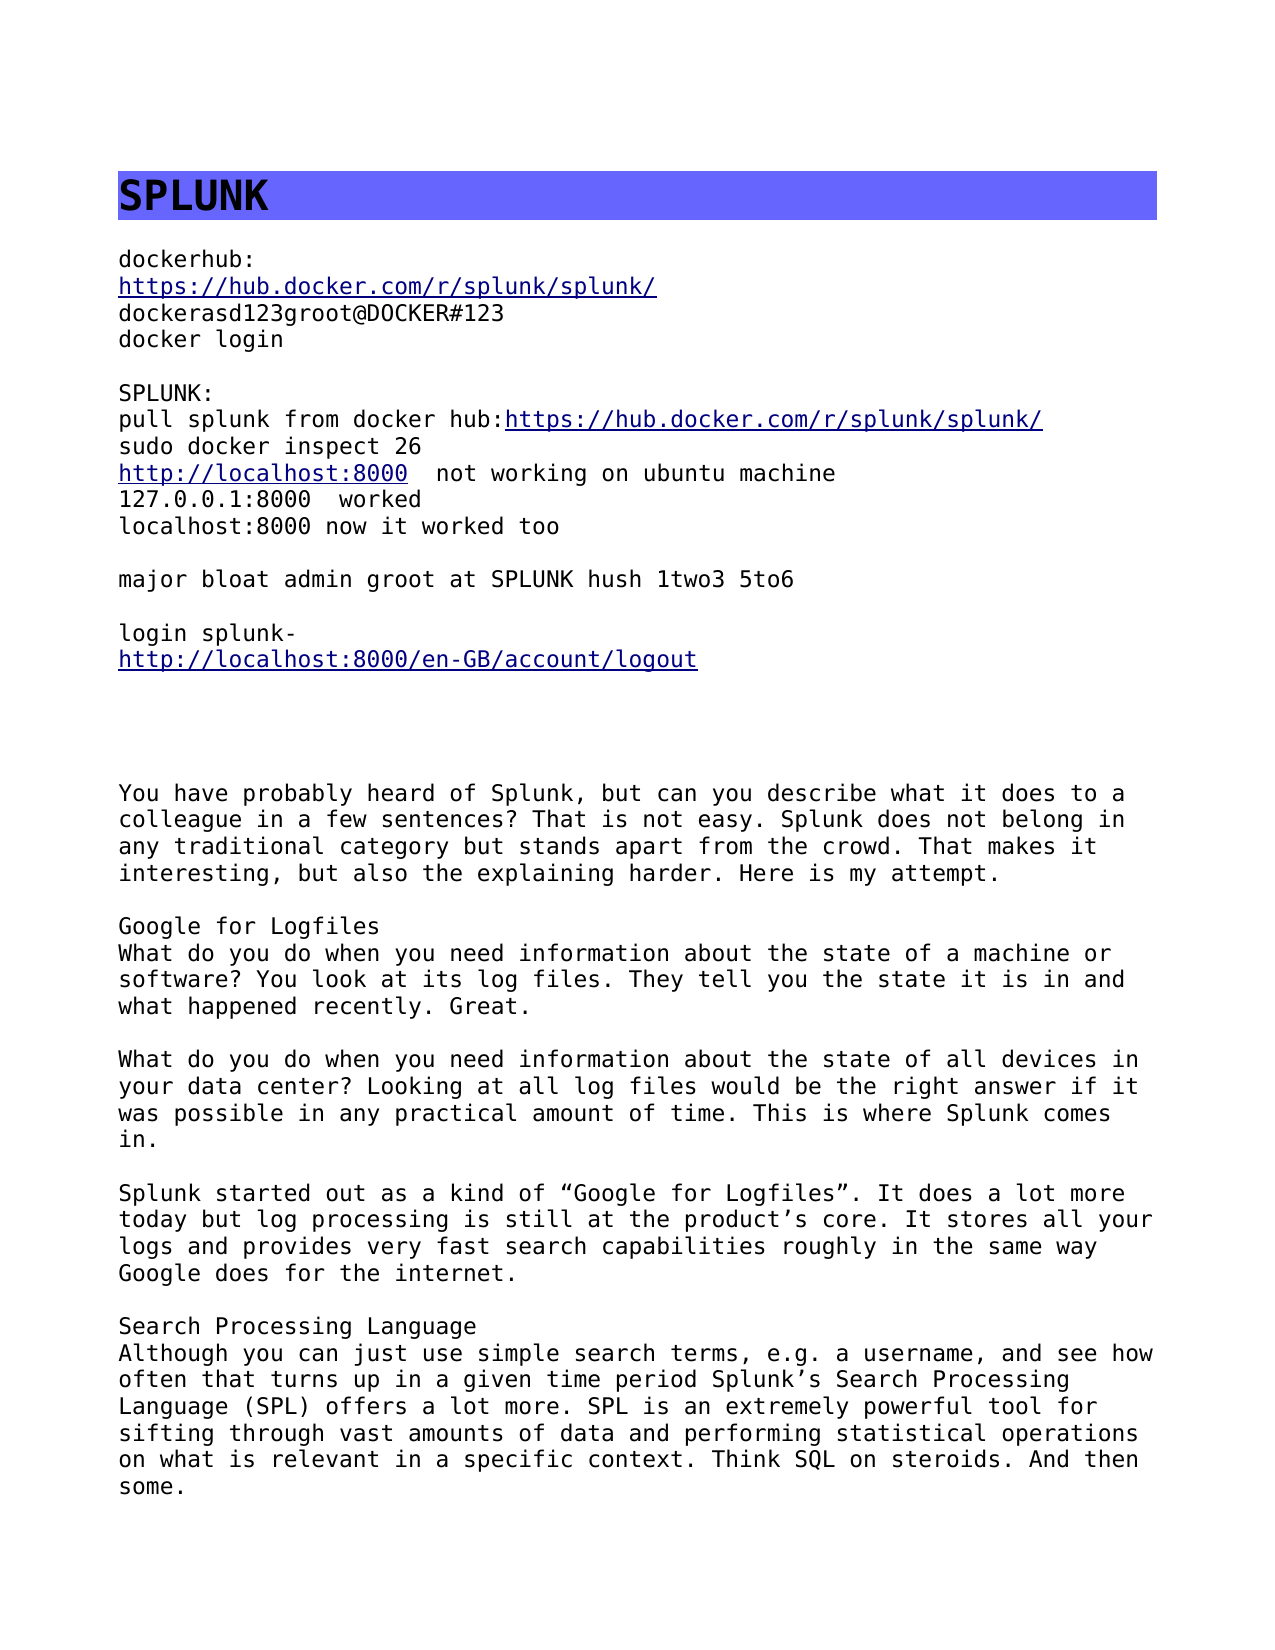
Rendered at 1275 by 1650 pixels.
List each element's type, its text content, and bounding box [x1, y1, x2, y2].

text sudo docker inspect 26 [118, 433, 1157, 460]
text localhost:8000 now it worked too [118, 513, 1157, 540]
text dockerhub: [118, 247, 1157, 273]
text docker login [118, 327, 1157, 353]
text dockerasd123groot@DOCKER#123 [118, 300, 1157, 327]
text SPLUNK [118, 171, 1157, 220]
text Search Processing Language [118, 1313, 1157, 1340]
text What do you do when you need information about the state of a machine or software? You look at its log files. They tell you the state it is in and what happened recently. Great. [118, 940, 1157, 1020]
text Google for Logfiles [118, 913, 1157, 940]
text http://localhost:8000 not working on ubuntu machine [118, 460, 1157, 487]
text SPLUNK: [118, 380, 1157, 407]
text What do you do when you need information about the state of all devices in your data center? Looking at all log files would be the right answer if it was possible in any practical amount of time. This is where Splunk comes in. [118, 1047, 1157, 1153]
text pull splunk from docker hub:https://hub.docker.com/r/splunk/splunk/ [118, 407, 1157, 433]
text login splunk- [118, 620, 1157, 647]
text You have probably heard of Splunk, but can you describe what it does to a colleague in a few sentences? That is not easy. Splunk does not belong in any traditional category but stands apart from the crowd. That makes it interesting, but also the explaining harder. Here is my attempt. [118, 780, 1157, 887]
text major bloat admin groot at SPLUNK hush 1two3 5to6 [118, 567, 1157, 593]
text Although you can just use simple search terms, e.g. a username, and see how often that turns up in a given time period Splunk’s Search Processing Language (SPL) offers a lot more. SPL is an extremely powerful tool for sifting through vast amounts of data and performing statistical operations on what is relevant in a specific context. Think SQL on steroids. And then some. [118, 1340, 1157, 1500]
text https://hub.docker.com/r/splunk/splunk/ [118, 273, 1157, 300]
text http://localhost:8000/en-GB/account/logout [118, 647, 1157, 673]
text 127.0.0.1:8000 worked [118, 487, 1157, 513]
text Splunk started out as a kind of “Google for Logfiles”. It does a lot more today but log processing is still at the product’s core. It stores all your logs and provides very fast search capabilities roughly in the same way Google does for the internet. [118, 1180, 1157, 1287]
